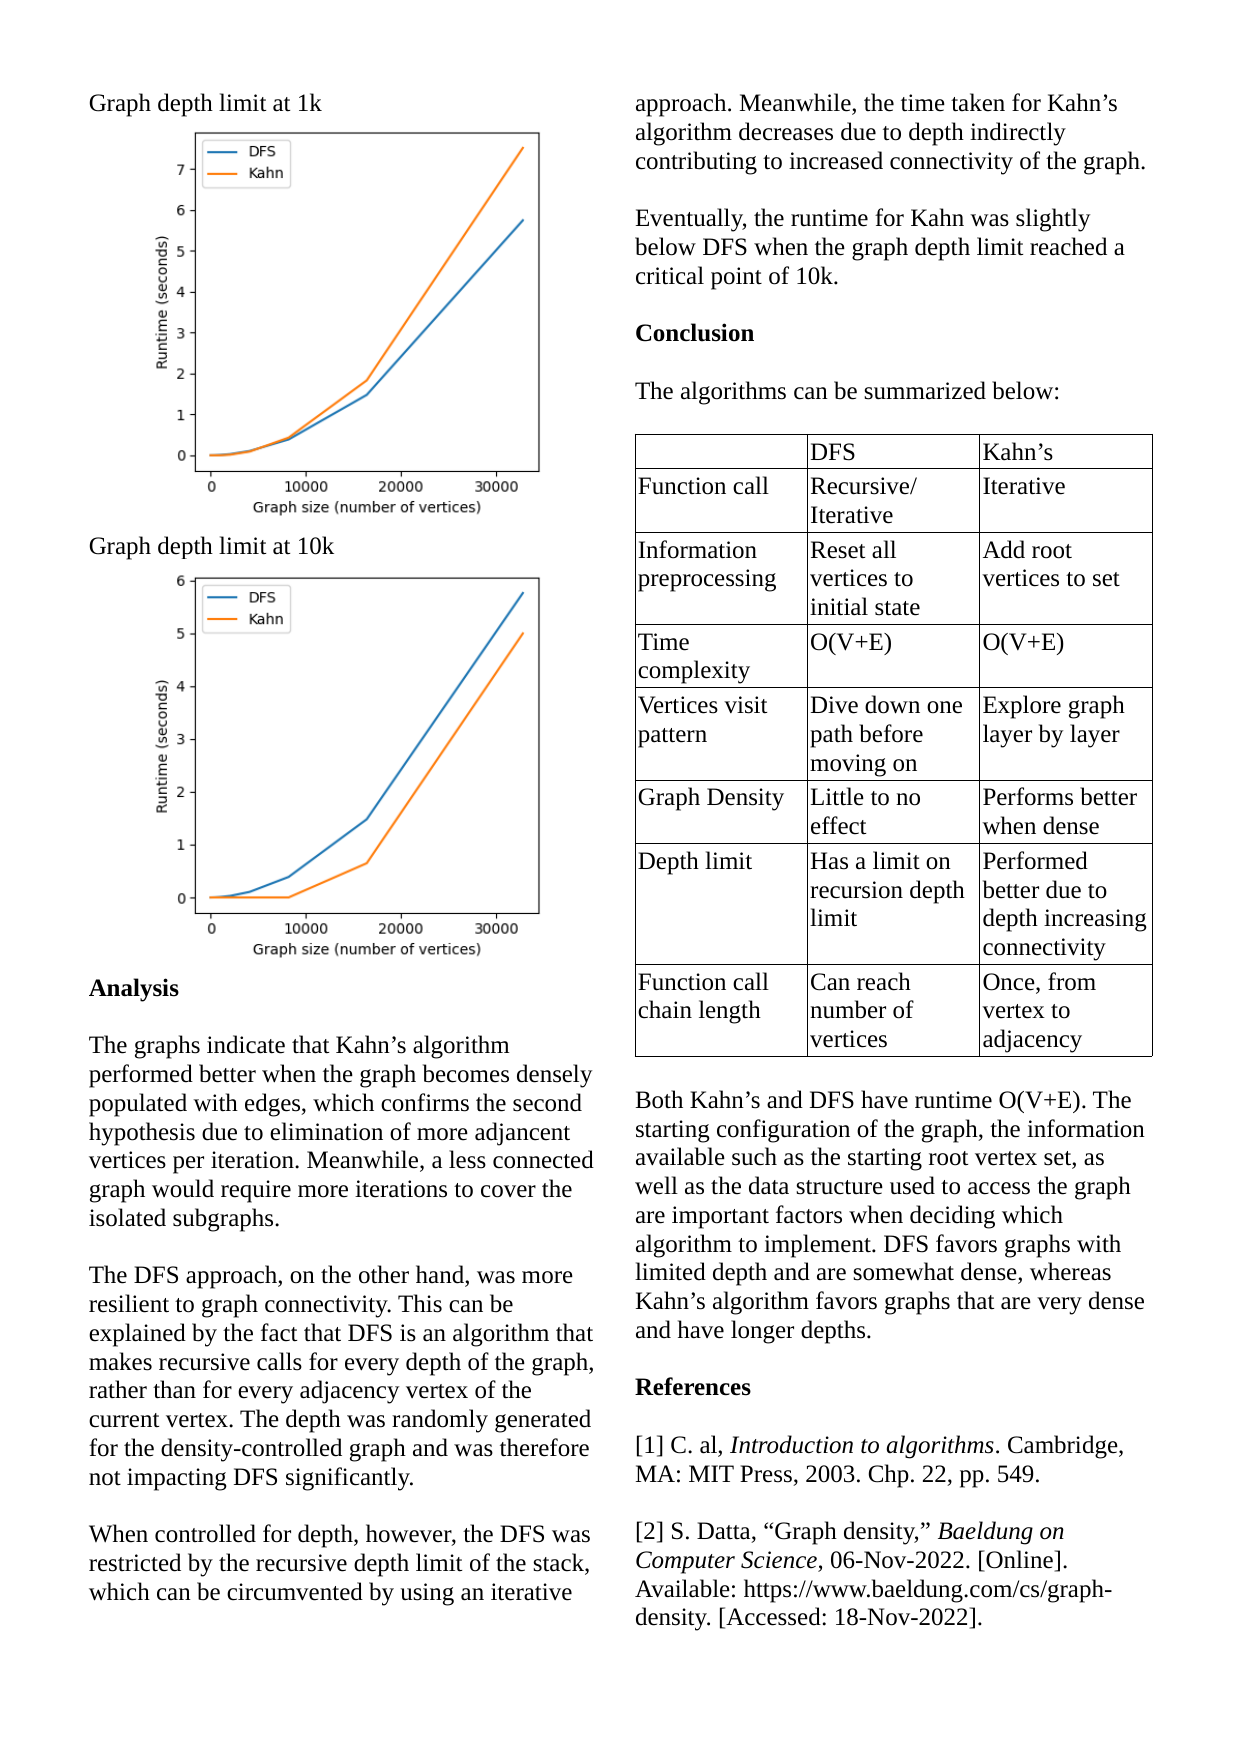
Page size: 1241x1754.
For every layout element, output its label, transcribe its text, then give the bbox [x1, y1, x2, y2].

text References [635, 1372, 1152, 1401]
picture [140, 559, 554, 973]
text When controlled for depth, however, the DFS was restricted by the recursive depth limit of the stack, which can be circumvented by using an iterative [88, 1519, 605, 1605]
table_cell Depth limit [636, 844, 807, 964]
table_header DFS [808, 435, 979, 468]
table_cell Explore graph layer by layer [980, 688, 1152, 779]
text Conclusion [635, 318, 1152, 347]
table_header Kahn’s [980, 435, 1152, 468]
text Eventually, the runtime for Kahn was slightly below DFS when the graph depth limit reached a critical point of 10k. [635, 203, 1152, 290]
table_cell Dive down one path before moving on [808, 688, 979, 779]
table_cell Performed better due to depth increasing connectivity [980, 844, 1152, 964]
text approach. Meanwhile, the time taken for Kahn’s algorithm decreases due to depth indirectly contributing to increased connectivity of the graph. [635, 88, 1152, 175]
table_cell Has a limit on recursion depth limit [808, 844, 979, 964]
text The graphs indicate that Kahn’s algorithm performed better when the graph becomes densely populated with edges, which confirms the second hypothesis due to elimination of more adjancent vertices per iteration. Meanwhile, a less connected graph would require more iterations to cover the isolated subgraphs. [88, 1030, 605, 1232]
table_cell Reset all vertices to initial state [808, 533, 979, 624]
text The DFS approach, on the other hand, was more resilient to graph connectivity. This can be explained by the fact that DFS is an algorithm that makes recursive calls for every depth of the graph, rather than for every adjacency vertex of the current vertex. The depth was randomly generated for the density-controlled graph and was therefore not impacting DFS significantly. [88, 1260, 605, 1490]
table_cell Can reach number of vertices [808, 965, 979, 1056]
table_cell Little to no effect [808, 781, 979, 843]
text Analysis [88, 973, 605, 1002]
text Graph depth limit at 1k [88, 88, 605, 117]
table_cell Performs better when dense [980, 781, 1152, 843]
table_cell Iterative [980, 469, 1152, 532]
table_cell Graph Density [636, 781, 807, 843]
table_cell Recursive/Iterative [808, 469, 979, 532]
table_cell O(V+E) [980, 625, 1152, 687]
table_cell Vertices visit pattern [636, 688, 807, 779]
table_cell Time complexity [636, 625, 807, 687]
table_cell O(V+E) [808, 625, 979, 687]
table_cell Add root vertices to set [980, 533, 1152, 624]
text [2] S. Datta, “Graph density,” Baeldung on Computer Science, 06-Nov-2022. [Online]. Available: https://www.baeldung.com/cs/graph-density. [Accessed: 18-Nov-2022]. [635, 1516, 1152, 1631]
table_cell Once, from vertex to adjacency [980, 965, 1152, 1056]
picture [140, 117, 554, 531]
table_header [636, 435, 807, 468]
text [1] C. al, Introduction to algorithms. Cambridge, MA: MIT Press, 2003. Chp. 22, pp. 549. [635, 1430, 1152, 1487]
table_cell Function call chain length [636, 965, 807, 1056]
text The algorithms can be summarized below: [635, 376, 1152, 405]
text Graph depth limit at 10k [88, 433, 605, 559]
text Both Kahn’s and DFS have runtime O(V+E). The starting configuration of the graph, the information available such as the starting root vertex set, as well as the data structure used to access the graph are important factors when deciding which algorithm to implement. DFS favors graphs with limited depth and are somewhat dense, whereas Kahn’s algorithm favors graphs that are very dense and have longer depths. [635, 1085, 1152, 1344]
table_cell Function call [636, 469, 807, 532]
table_cell Information preprocessing [636, 533, 807, 624]
